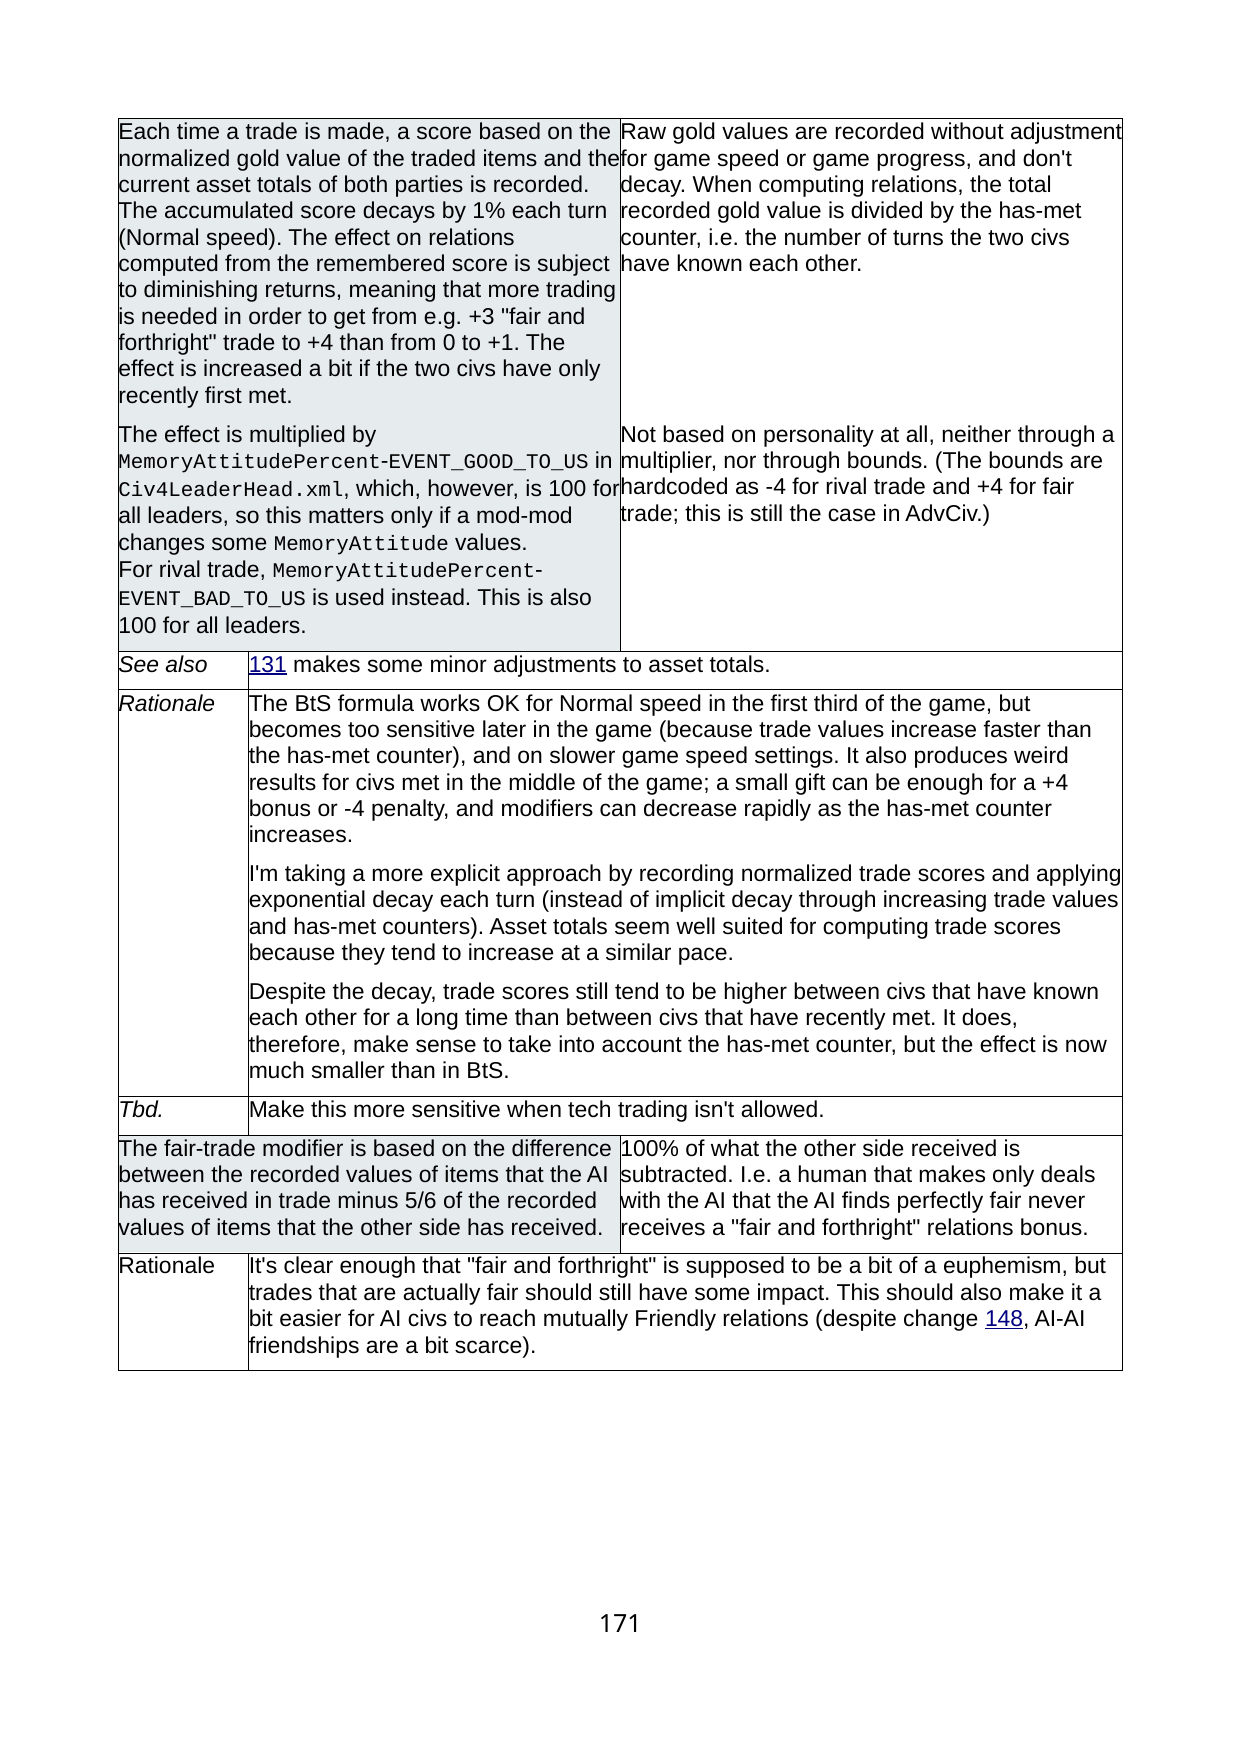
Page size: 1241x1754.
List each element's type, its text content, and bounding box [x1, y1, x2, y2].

table_cell The BtS formula works OK for Normal speed in the first third of the game, but becomes too sensitive later in the game (because trade values increase faster than the has-met counter), and on slower game speed settings. It also produces weird results for civs met in the middle of the game; a small gift can be enough for a +4 bonus or -4 penalty, and modifiers can decrease rapidly as the has-met counter increases. I'm taking a more explicit approach by recording normalized trade scores and applying exponential decay each turn (instead of implicit decay through increasing trade values and has-met counters). Asset totals seem well suited for computing trade scores because they tend to increase at a similar pace. Despite the decay, trade scores still tend to be higher between civs that have known each other for a long time than between civs that have recently met. It does, therefore, make sense to take into account the has-met counter, but the effect is now much smaller than in BtS. [249, 690, 1122, 1096]
table_cell 100% of what the other side received is subtracted. I.e. a human that makes only deals with the AI that the AI finds perfectly fair never receives a "fair and forthright" relations bonus. [621, 1136, 1122, 1252]
table_cell See also [119, 652, 248, 689]
table_cell Raw gold values are recorded without adjustment for game speed or game progress, and don't decay. When computing relations, the total recorded gold value is divided by the has-met counter, i.e. the number of turns the two civs have known each other. Not based on personality at all, neither through a multiplier, nor through bounds. (The bounds are hardcoded as -4 for rival trade and +4 for fair trade; this is still the case in AdvCiv.) [621, 119, 1122, 651]
table_cell Each time a trade is made, a score based on the normalized gold value of the traded items and the current asset totals of both parties is recorded. The accumulated score decays by 1% each turn (Normal speed). The effect on relations computed from the remembered score is subject to diminishing returns, meaning that more trading is needed in order to get from e.g. +3 "fair and forthright" trade to +4 than from 0 to +1. The effect is increased a bit if the two civs have only recently first met. The effect is multiplied by MemoryAttitudePercent-EVENT_GOOD_TO_US in Civ4LeaderHead.xml, which, however, is 100 for all leaders, so this matters only if a mod-mod changes some MemoryAttitude values. For rival trade, MemoryAttitudePercent-EVENT_BAD_TO_US is used instead. This is also 100 for all leaders. [119, 119, 620, 651]
table_cell 131 makes some minor adjustments to asset totals. [249, 652, 1122, 689]
table_cell Make this more sensitive when tech trading isn't allowed. [249, 1097, 1122, 1134]
table_cell It's clear enough that "fair and forthright" is supposed to be a bit of a euphemism, but trades that are actually fair should still have some impact. This should also make it a bit easier for AI civs to reach mutually Friendly relations (despite change 148, AI-AI friendships are a bit scarce). [249, 1254, 1122, 1370]
table_cell Tbd. [119, 1097, 248, 1134]
table_cell Rationale [119, 690, 248, 1096]
table_cell The fair-trade modifier is based on the difference between the recorded values of items that the AI has received in trade minus 5/6 of the recorded values of items that the other side has received. [119, 1136, 620, 1252]
table_cell Rationale [119, 1254, 248, 1370]
